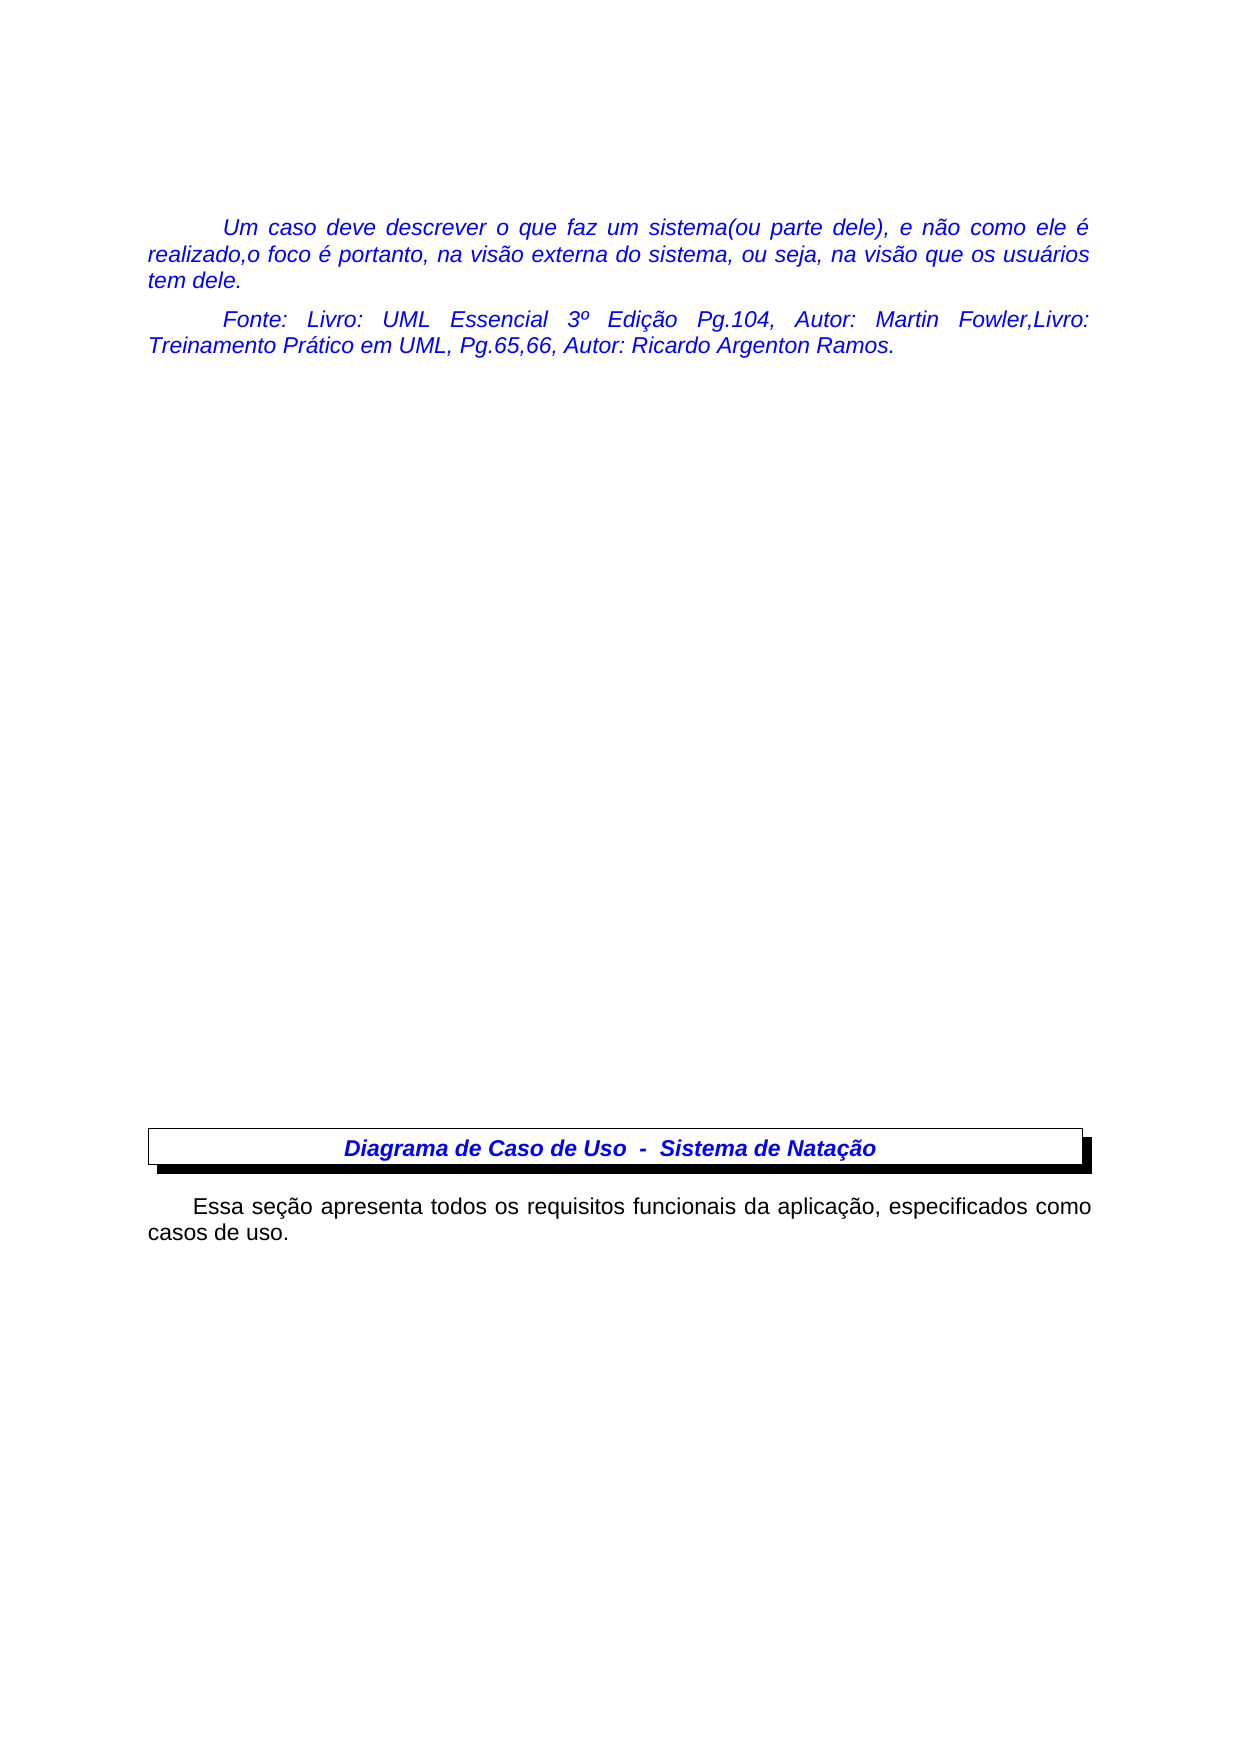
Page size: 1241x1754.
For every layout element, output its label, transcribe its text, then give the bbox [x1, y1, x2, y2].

text Diagrama de Caso de Uso - Sistema de Natação [149, 1129, 1082, 1164]
text Essa seção apresenta todos os requisitos funcionais da aplicação, especificados como casos de uso. [148, 1193, 1092, 1246]
text Fonte: Livro: UML Essencial 3º Edição Pg.104, Autor: Martin Fowler,Livro: Treinamento Prático em UML, Pg.65,66, Autor: Ricardo Argenton Ramos. [148, 306, 1092, 359]
text Um caso deve descrever o que faz um sistema(ou parte dele), e não como ele é realizado,o foco é portanto, na visão externa do sistema, ou seja, na visão que os usuários tem dele. [148, 214, 1092, 293]
